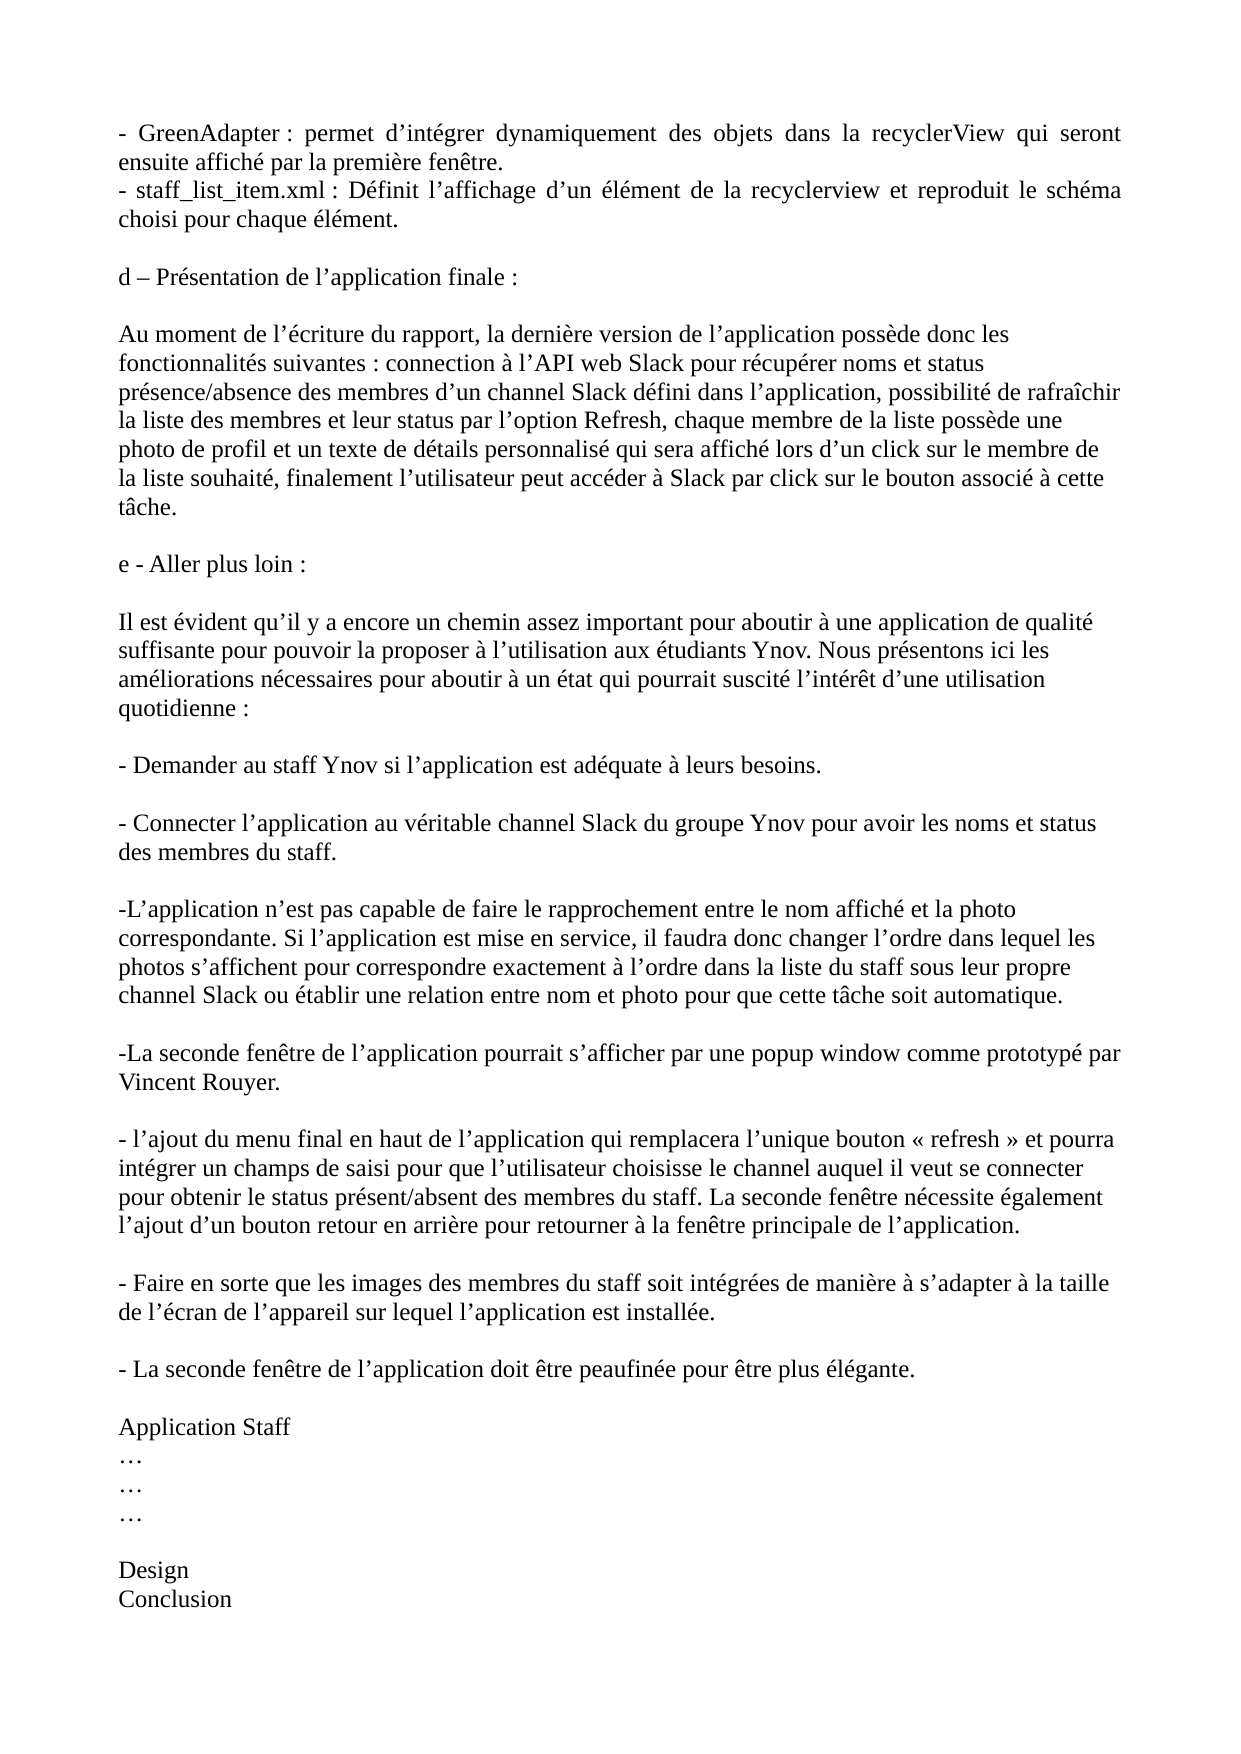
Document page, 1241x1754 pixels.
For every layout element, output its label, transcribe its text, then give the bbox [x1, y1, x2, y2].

text - Faire en sorte que les images des membres du staff soit intégrées de manière à s’adapter à la taille de l’écran de l’appareil sur lequel l’application est installée. [118, 1268, 1122, 1326]
text e - Aller plus loin : [118, 549, 1122, 578]
text - Connecter l’application au véritable channel Slack du groupe Ynov pour avoir les noms et status des membres du staff. [118, 808, 1122, 866]
text - La seconde fenêtre de l’application doit être peaufinée pour être plus élégante. [118, 1354, 1122, 1383]
text - l’ajout du menu final en haut de l’application qui remplacera l’unique bouton « refresh » et pourra intégrer un champs de saisi pour que l’utilisateur choisisse le channel auquel il veut se connecter pour obtenir le status présent/absent des membres du staff. La seconde fenêtre nécessite également l’ajout d’un bouton retour en arrière pour retourner à la fenêtre principale de l’application. [118, 1124, 1122, 1239]
text … [118, 1441, 1122, 1469]
text … [118, 1469, 1122, 1498]
text - GreenAdapter : permet d’intégrer dynamiquement des objets dans la recyclerView qui seront ensuite affiché par la première fenêtre. [118, 118, 1122, 176]
text Conclusion [118, 1584, 1122, 1613]
text - staff_list_item.xml : Définit l’affichage d’un élément de la recyclerview et reproduit le schéma choisi pour chaque élément. [118, 176, 1122, 233]
text Design [118, 1556, 1122, 1584]
text … [118, 1498, 1122, 1527]
text d – Présentation de l’application finale : [118, 262, 1122, 291]
text Application Staff [118, 1412, 1122, 1441]
text -L’application n’est pas capable de faire le rapprochement entre le nom affiché et la photo correspondante. Si l’application est mise en service, il faudra donc changer l’ordre dans lequel les photos s’affichent pour correspondre exactement à l’ordre dans la liste du staff sous leur propre channel Slack ou établir une relation entre nom et photo pour que cette tâche soit automatique. [118, 894, 1122, 1009]
text Il est évident qu’il y a encore un chemin assez important pour aboutir à une application de qualité suffisante pour pouvoir la proposer à l’utilisation aux étudiants Ynov. Nous présentons ici les améliorations nécessaires pour aboutir à un état qui pourrait suscité l’intérêt d’une utilisation quotidienne : [118, 607, 1122, 722]
text -La seconde fenêtre de l’application pourrait s’afficher par une popup window comme prototypé par Vincent Rouyer. [118, 1038, 1122, 1096]
text - Demander au staff Ynov si l’application est adéquate à leurs besoins. [118, 751, 1122, 779]
text Au moment de l’écriture du rapport, la dernière version de l’application possède donc les fonctionnalités suivantes : connection à l’API web Slack pour récupérer noms et status présence/absence des membres d’un channel Slack défini dans l’application, possibilité de rafraîchir la liste des membres et leur status par l’option Refresh, chaque membre de la liste possède une photo de profil et un texte de détails personnalisé qui sera affiché lors d’un click sur le membre de la liste souhaité, finalement l’utilisateur peut accéder à Slack par click sur le bouton associé à cette tâche. [118, 319, 1122, 521]
